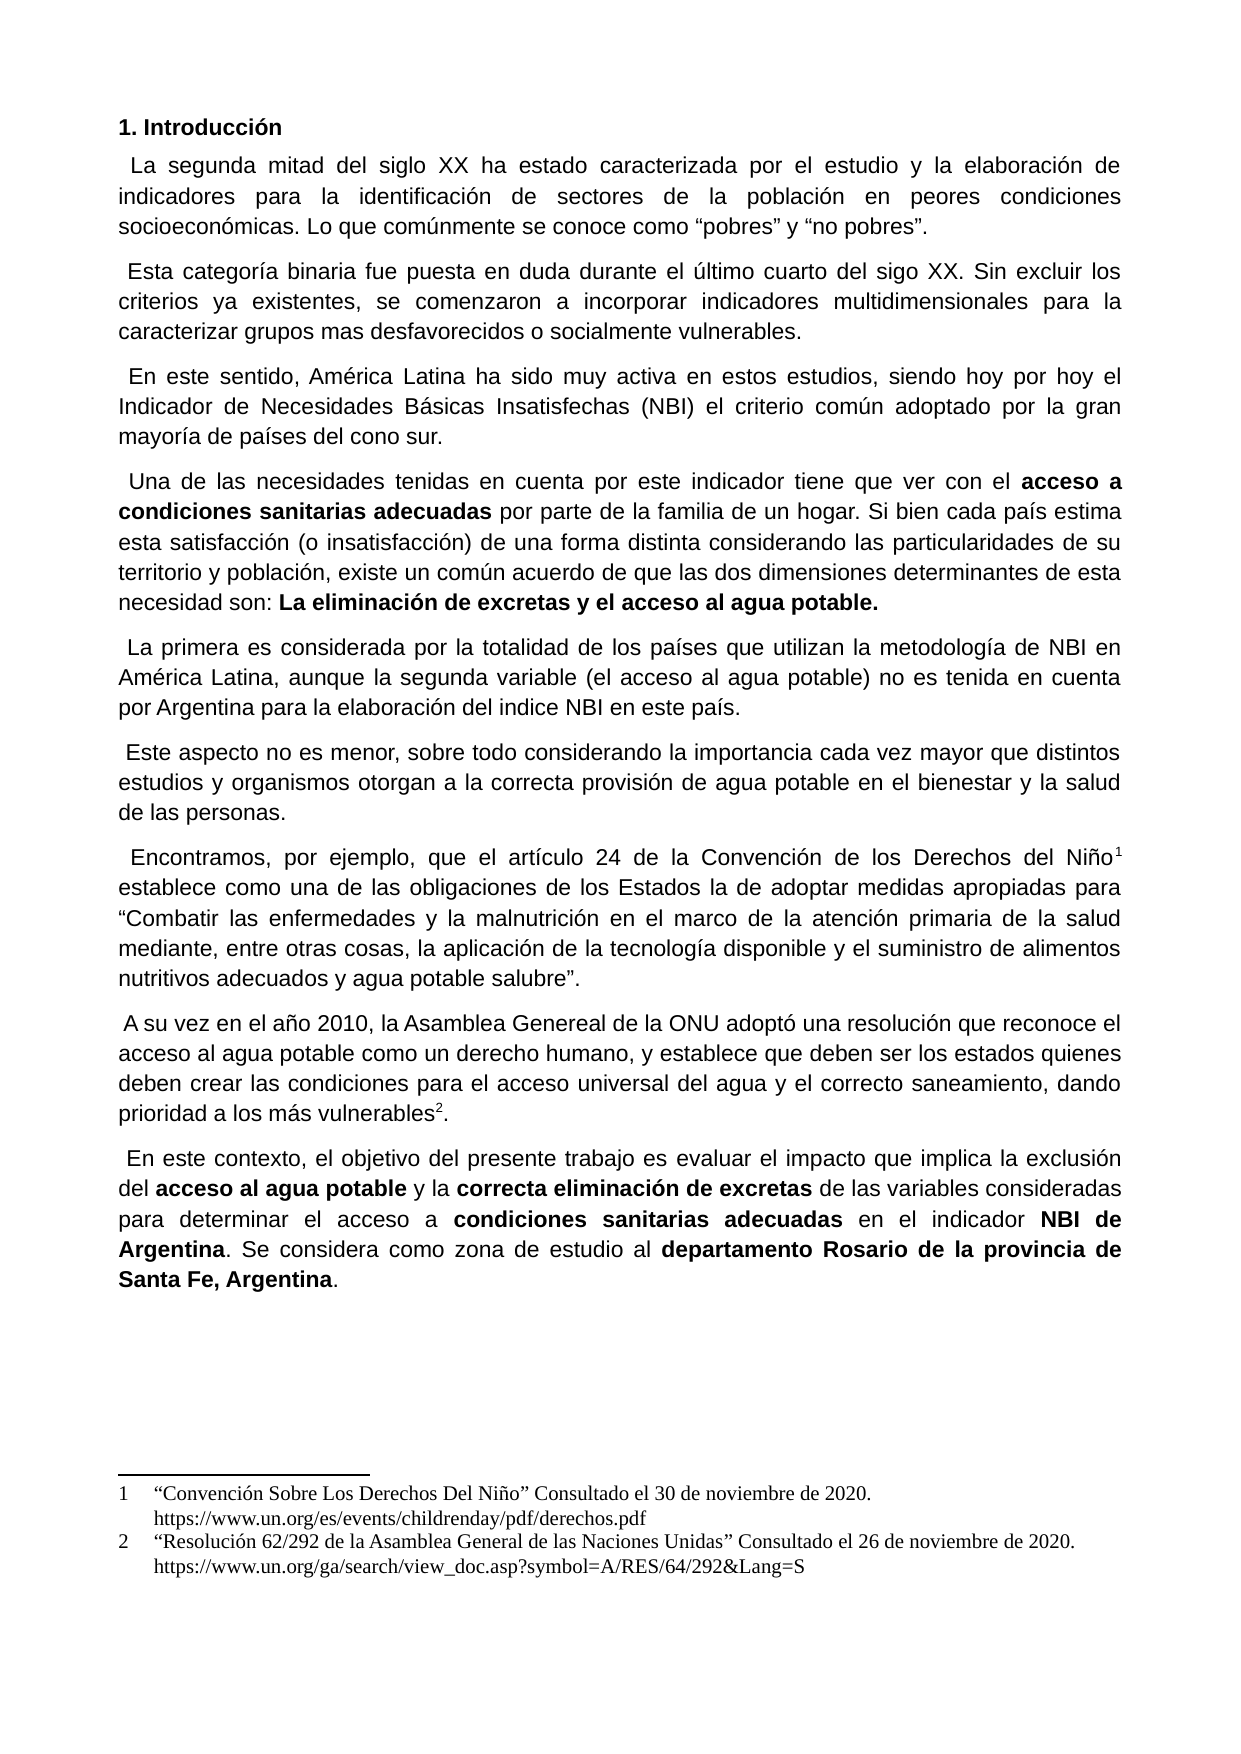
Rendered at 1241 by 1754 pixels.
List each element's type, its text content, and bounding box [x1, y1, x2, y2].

text Esta categoría binaria fue puesta en duda durante el último cuarto del sigo XX. Sin excluir los criterios ya existentes, se comenzaron a incorporar indicadores multidimensionales para la caracterizar grupos mas desfavorecidos o socialmente vulnerables. [118, 258, 1122, 344]
text En este sentido, América Latina ha sido muy activa en estos estudios, siendo hoy por hoy el Indicador de Necesidades Básicas Insatisfechas (NBI) el criterio común adoptado por la gran mayoría de países del cono sur. [118, 363, 1122, 449]
subtitle En este contexto, el objetivo del presente trabajo es evaluar el impacto que implica la exclusión del acceso al agua potable y la correcta eliminación de excretas de las variables consideradas para determinar el acceso a condiciones sanitarias adecuadas en el indicador NBI de Argentina. Se considera como zona de estudio al departamento Rosario de la provincia de Santa Fe, Argentina. [118, 1145, 1122, 1292]
text Este aspecto no es menor, sobre todo considerando la importancia cada vez mayor que distintos estudios y organismos otorgan a la correcta provisión de agua potable en el bienestar y la salud de las personas. [118, 739, 1122, 826]
text La segunda mitad del siglo XX ha estado caracterizada por el estudio y la elaboración de indicadores para la identificación de sectores de la población en peores condiciones socioeconómicas. Lo que comúnmente se conoce como “pobres” y “no pobres”. [118, 152, 1122, 239]
text “Convención Sobre Los Derechos Del Niño” Consultado el 30 de noviembre de 2020. https://www.un.org/es/events/childrenday/pdf/derechos.pdf [118, 1481, 1122, 1529]
text A su vez en el año 2010, la Asamblea Genereal de la ONU adoptó una resolución que reconoce el acceso al agua potable como un derecho humano, y establece que deben ser los estados quienes deben crear las condiciones para el acceso universal del agua y el correcto saneamiento, dando prioridad a los más vulnerables. [118, 1010, 1122, 1127]
text “Resolución 62/292 de la Asamblea General de las Naciones Unidas” Consultado el 26 de noviembre de 2020. https://www.un.org/ga/search/view_doc.asp?symbol=A/RES/64/292&Lang=S [118, 1529, 1122, 1578]
text La primera es considerada por la totalidad de los países que utilizan la metodología de NBI en América Latina, aunque la segunda variable (el acceso al agua potable) no es tenida en cuenta por Argentina para la elaboración del indice NBI en este país. [118, 634, 1122, 720]
text Una de las necesidades tenidas en cuenta por este indicador tiene que ver con el acceso a condiciones sanitarias adecuadas por parte de la familia de un hogar. Si bien cada país estima esta satisfacción (o insatisfacción) de una forma distinta considerando las particularidades de su territorio y población, existe un común acuerdo de que las dos dimensiones determinantes de esta necesidad son: La eliminación de excretas y el acceso al agua potable. [118, 468, 1122, 615]
subtitle 1. Introducción [118, 113, 1122, 140]
text Encontramos, por ejemplo, que el artículo 24 de la Convención de los Derechos del Niño establece como una de las obligaciones de los Estados la de adoptar medidas apropiadas para “Combatir las enfermedades y la malnutrición en el marco de la atención primaria de la salud mediante, entre otras cosas, la aplicación de la tecnología disponible y el suministro de alimentos nutritivos adecuados y agua potable salubre”. [118, 844, 1122, 991]
